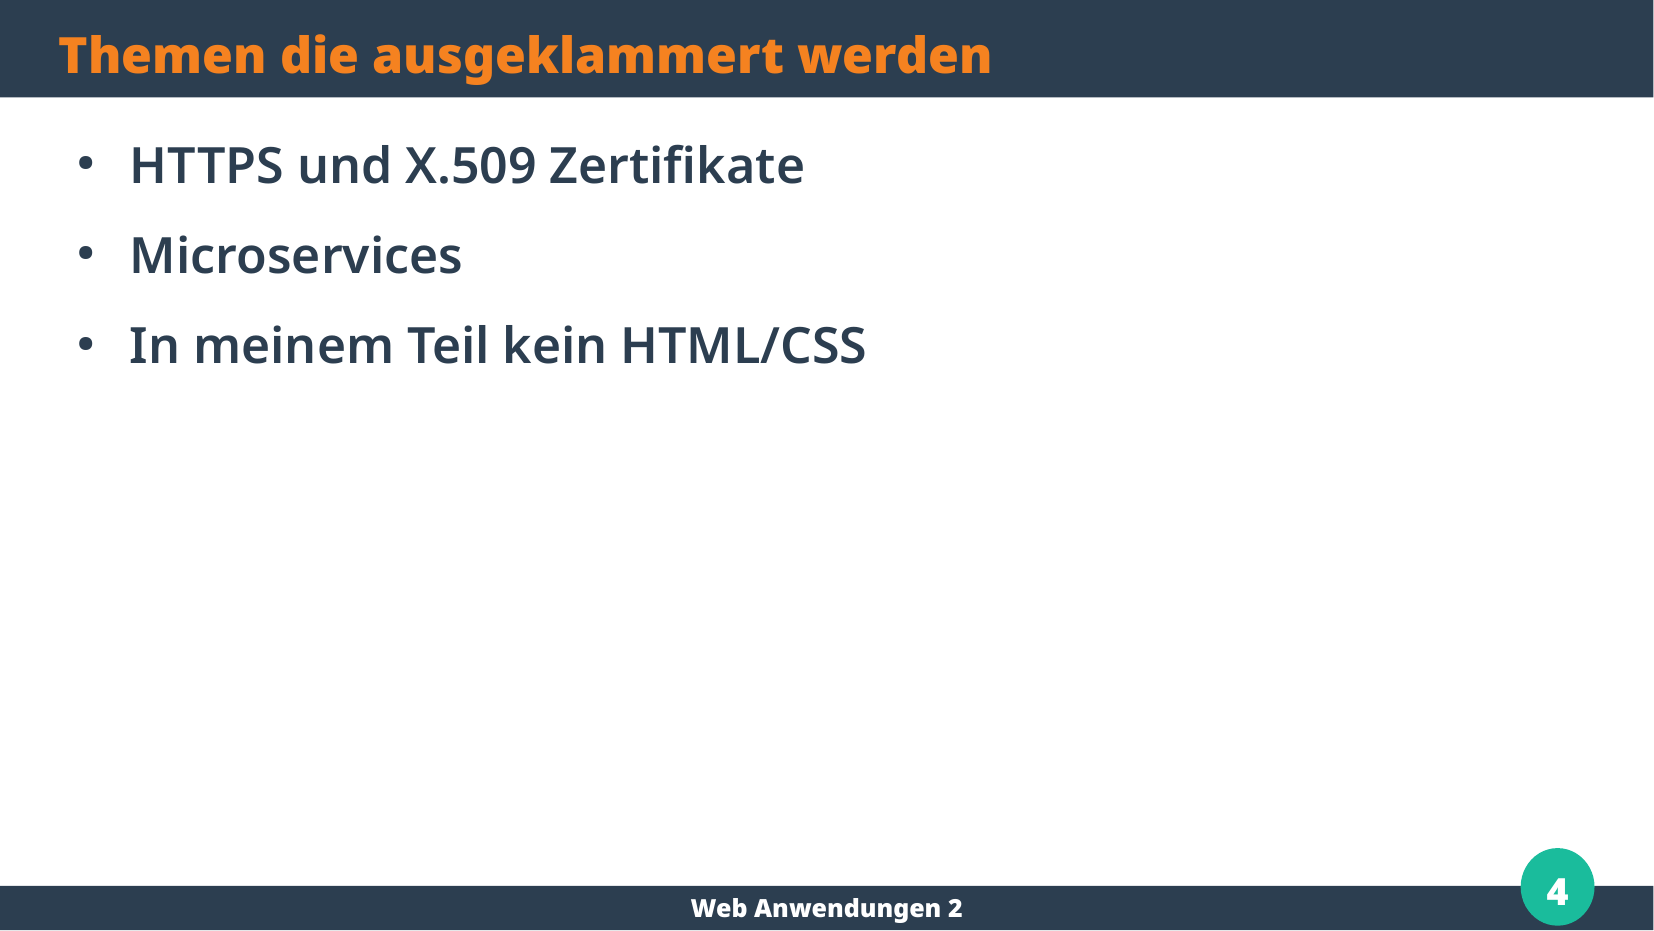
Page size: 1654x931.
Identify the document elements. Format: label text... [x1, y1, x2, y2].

list HTTPS und X.509 Zertifikate Microservices In meinem Teil kein HTML/CSS [59, 129, 1595, 864]
title Themen die ausgeklammert werden [59, 8, 1595, 89]
